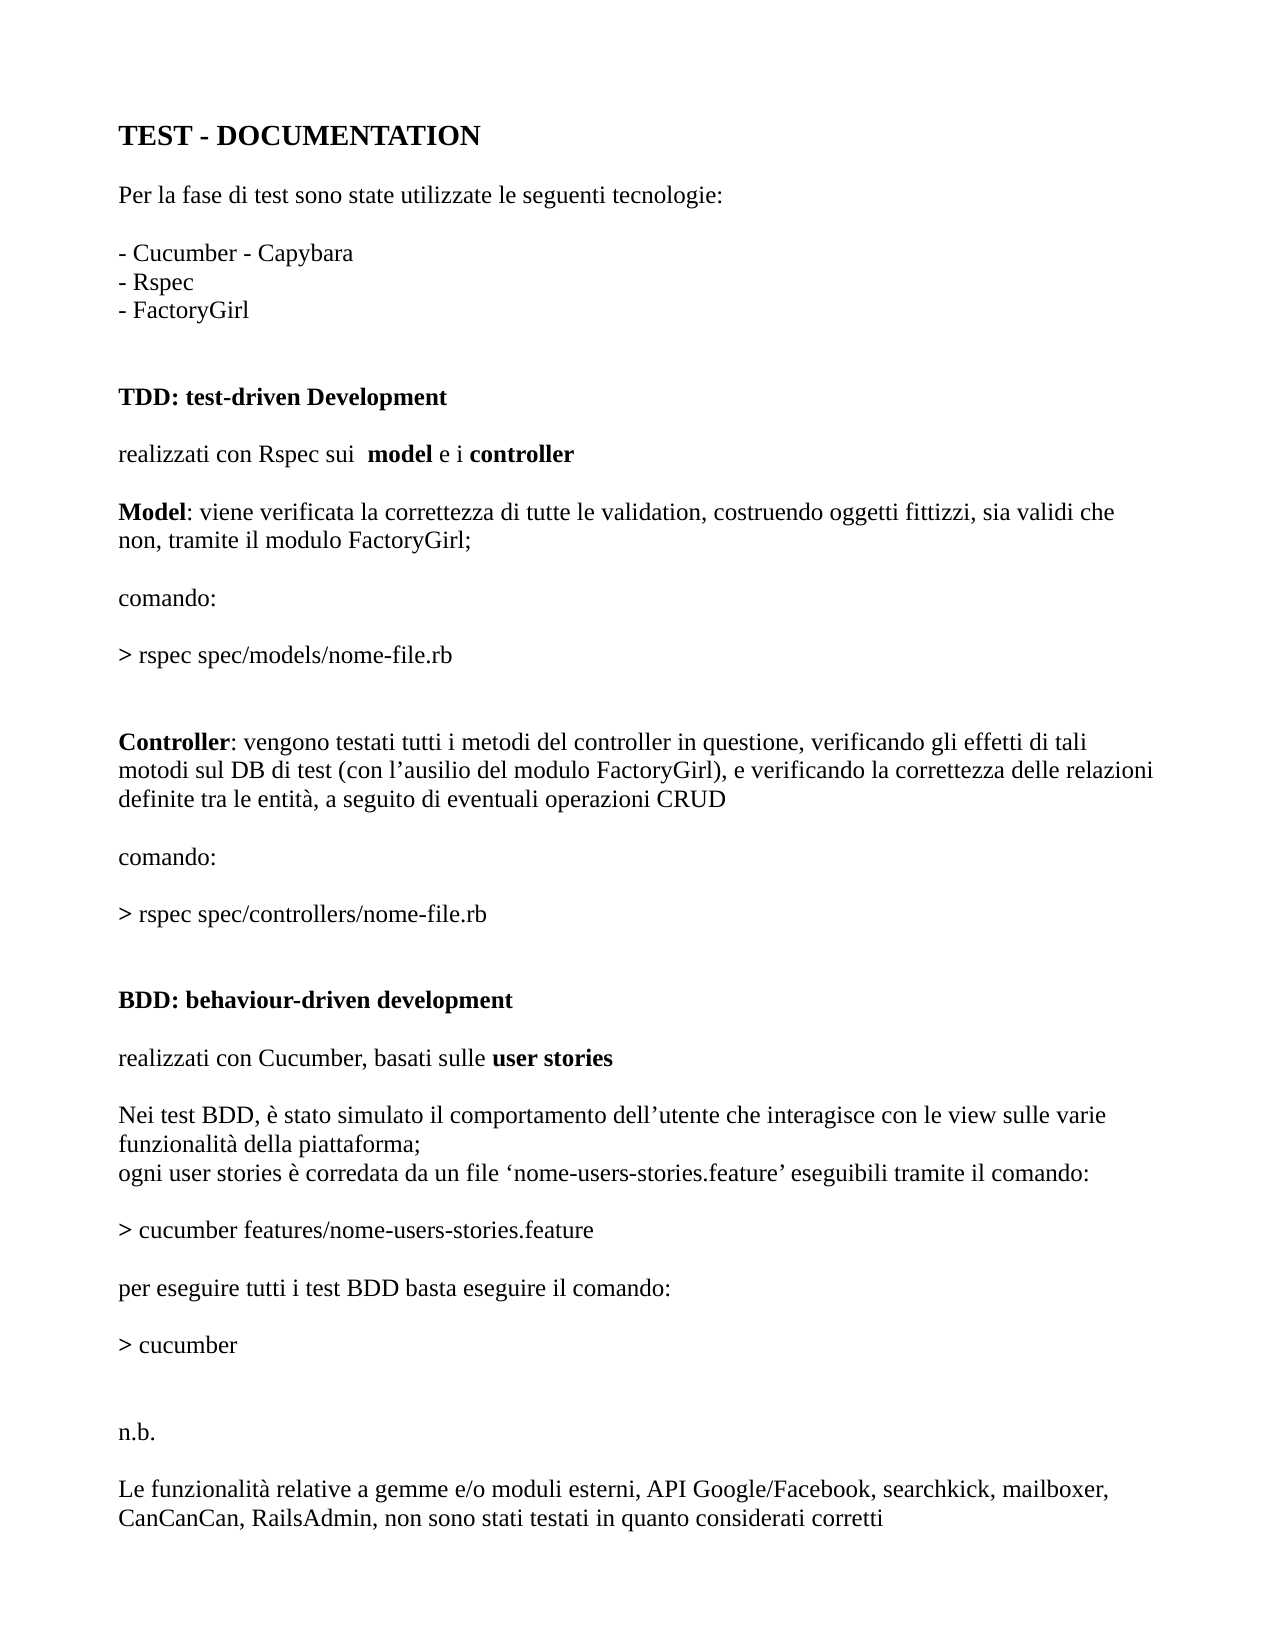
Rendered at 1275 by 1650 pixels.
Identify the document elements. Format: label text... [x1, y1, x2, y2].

text comando: [118, 842, 1157, 870]
text realizzati con Rspec sui model e i controller [118, 439, 1157, 468]
text Controller: vengono testati tutti i metodi del controller in questione, verificando gli effetti di tali motodi sul DB di test (con l’ausilio del modulo FactoryGirl), e verificando la correttezza delle relazioni definite tra le entità, a seguito di eventuali operazioni CRUD [118, 727, 1157, 813]
text realizzati con Cucumber, basati sulle user stories [118, 1043, 1157, 1072]
text TDD: test-driven Development [118, 382, 1157, 410]
text > rspec spec/controllers/nome-file.rb [118, 899, 1157, 928]
text - Cucumber - Capybara [118, 238, 1157, 267]
text comando: [118, 583, 1157, 612]
text > rspec spec/models/nome-file.rb [118, 640, 1157, 669]
text BDD: behaviour-driven development [118, 985, 1157, 1014]
text ogni user stories è corredata da un file ‘nome-users-stories.feature’ eseguibili tramite il comando: [118, 1158, 1157, 1187]
text per eseguire tutti i test BDD basta eseguire il comando: [118, 1273, 1157, 1302]
text n.b. [118, 1417, 1157, 1445]
text - Rspec [118, 267, 1157, 295]
text > cucumber [118, 1330, 1157, 1359]
text > cucumber features/nome-users-stories.feature [118, 1215, 1157, 1244]
text Nei test BDD, è stato simulato il comportamento dell’utente che interagisce con le view sulle varie funzionalità della piattaforma; [118, 1100, 1157, 1158]
text - FactoryGirl [118, 295, 1157, 324]
text Model: viene verificata la correttezza di tutte le validation, costruendo oggetti fittizzi, sia validi che non, tramite il modulo FactoryGirl; [118, 497, 1157, 554]
text Per la fase di test sono state utilizzate le seguenti tecnologie: [118, 180, 1157, 209]
text Le funzionalità relative a gemme e/o moduli esterni, API Google/Facebook, searchkick, mailboxer, CanCanCan, RailsAdmin, non sono stati testati in quanto considerati corretti [118, 1474, 1157, 1532]
text TEST - DOCUMENTATION [118, 118, 1157, 152]
